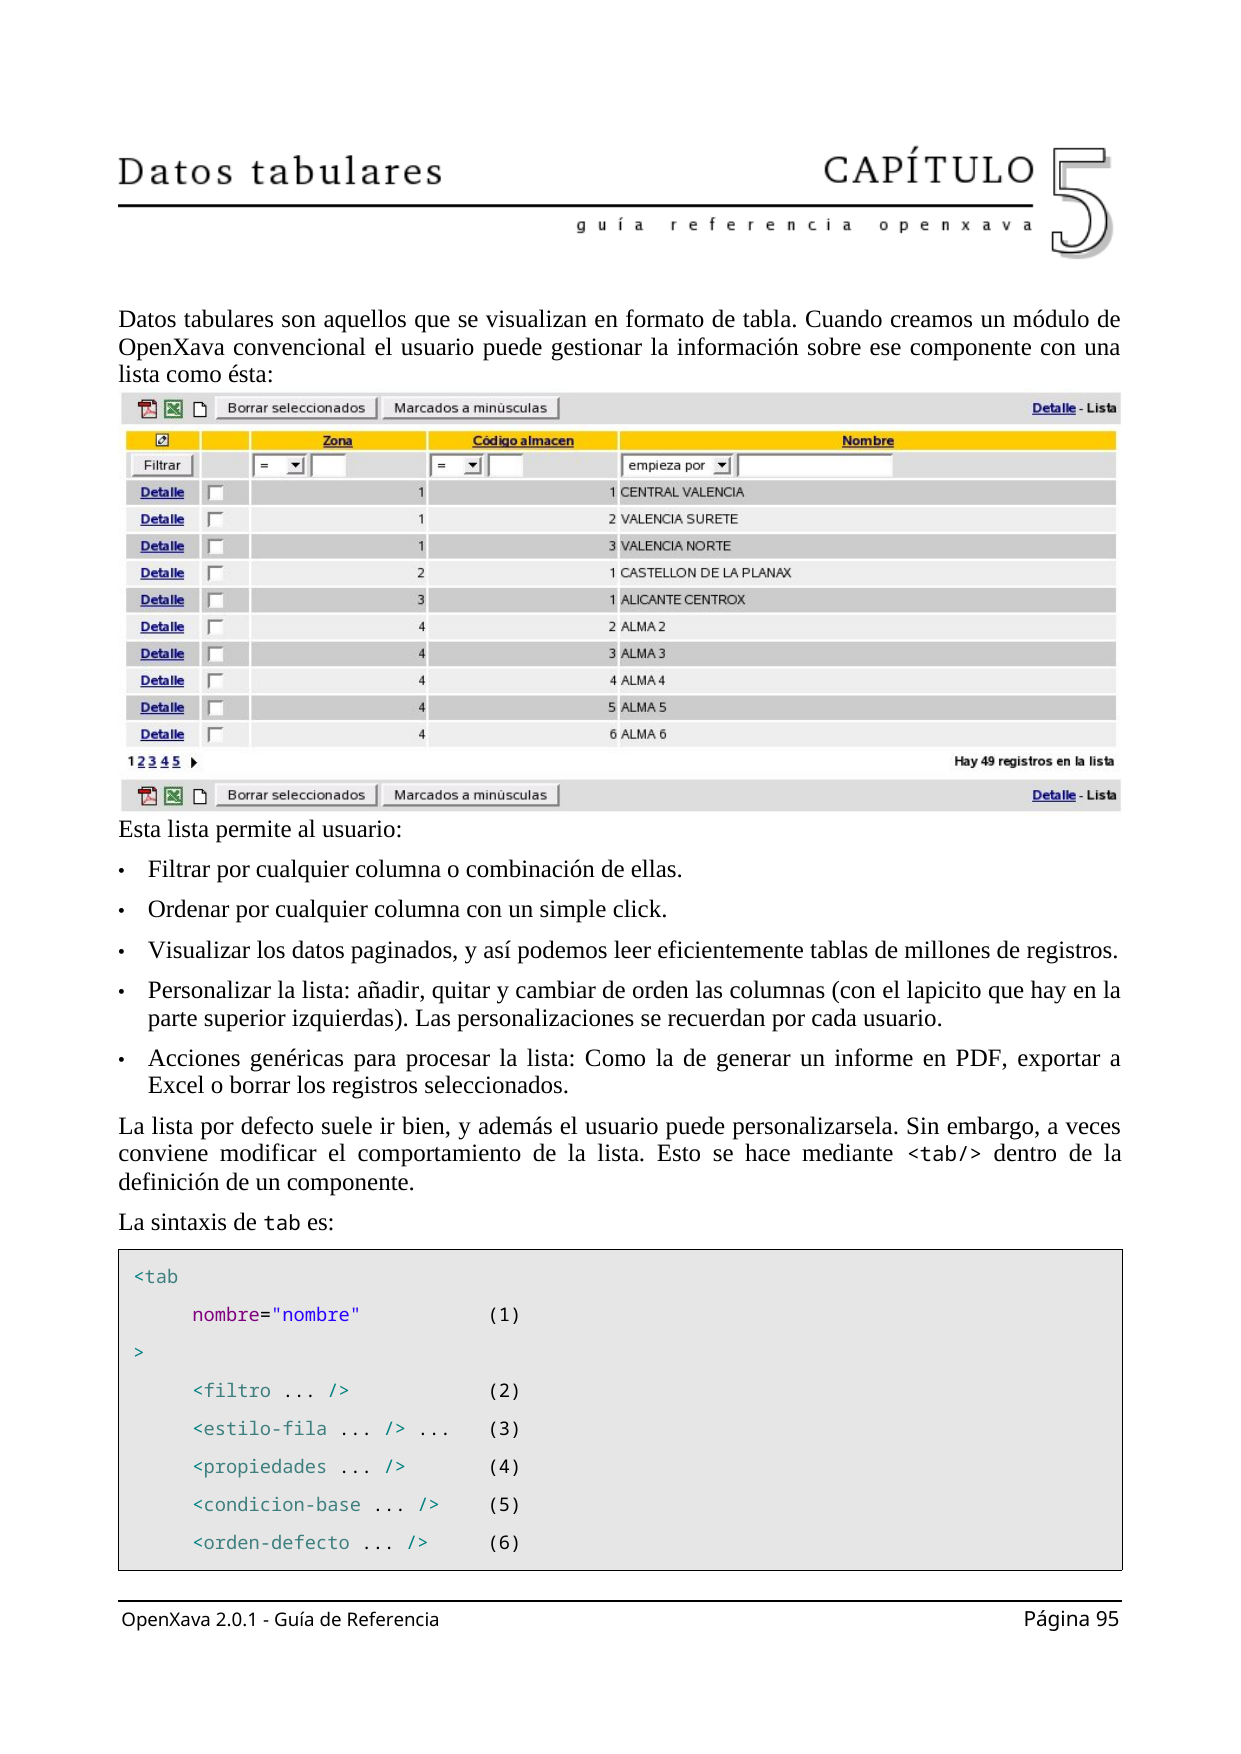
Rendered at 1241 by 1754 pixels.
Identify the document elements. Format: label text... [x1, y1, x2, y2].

text La sintaxis de tab es: [118, 1208, 1122, 1236]
list Filtrar por cualquier columna o combinación de ellas. [118, 855, 1122, 883]
text <propiedades ... /> (4) [119, 1439, 1122, 1477]
text <orden-defecto ... /> (6) [119, 1515, 1122, 1570]
text Datos tabulares son aquellos que se visualizan en formato de tabla. Cuando creamos un módulo de OpenXava convencional el usuario puede gestionar la información sobre ese componente con una lista como ésta: [118, 305, 1122, 388]
subtitle Datos tabulares [118, 288, 1122, 293]
text Esta lista permite al usuario: [118, 816, 1122, 843]
text La lista por defecto suele ir bien, y además el usuario puede personalizarsela. Sin embargo, a veces conviene modificar el comportamiento de la lista. Esto se hace mediante <tab/> dentro de la definición de un componente. [118, 1112, 1122, 1195]
text <estilo-fila ... /> ... (3) [119, 1401, 1122, 1439]
picture [118, 118, 1122, 288]
text <filtro ... /> (2) [119, 1363, 1122, 1401]
list Visualizar los datos paginados, y así podemos leer eficientemente tablas de millones de registros. [118, 936, 1122, 963]
picture [118, 388, 1122, 816]
list Ordenar por cualquier columna con un simple click. [118, 896, 1122, 923]
text nombre="nombre" (1) [119, 1287, 1122, 1325]
text > [119, 1325, 1122, 1363]
list Acciones genéricas para procesar la lista: Como la de generar un informe en PDF, exportar a Excel o borrar los registros seleccionados. [118, 1044, 1122, 1099]
list Personalizar la lista: añadir, quitar y cambiar de orden las columnas (con el lapicito que hay en la parte superior izquierdas). Las personalizaciones se recuerdan por cada usuario. [118, 976, 1122, 1031]
text <condicion-base ... /> (5) [119, 1477, 1122, 1515]
text <tab [119, 1250, 1122, 1287]
